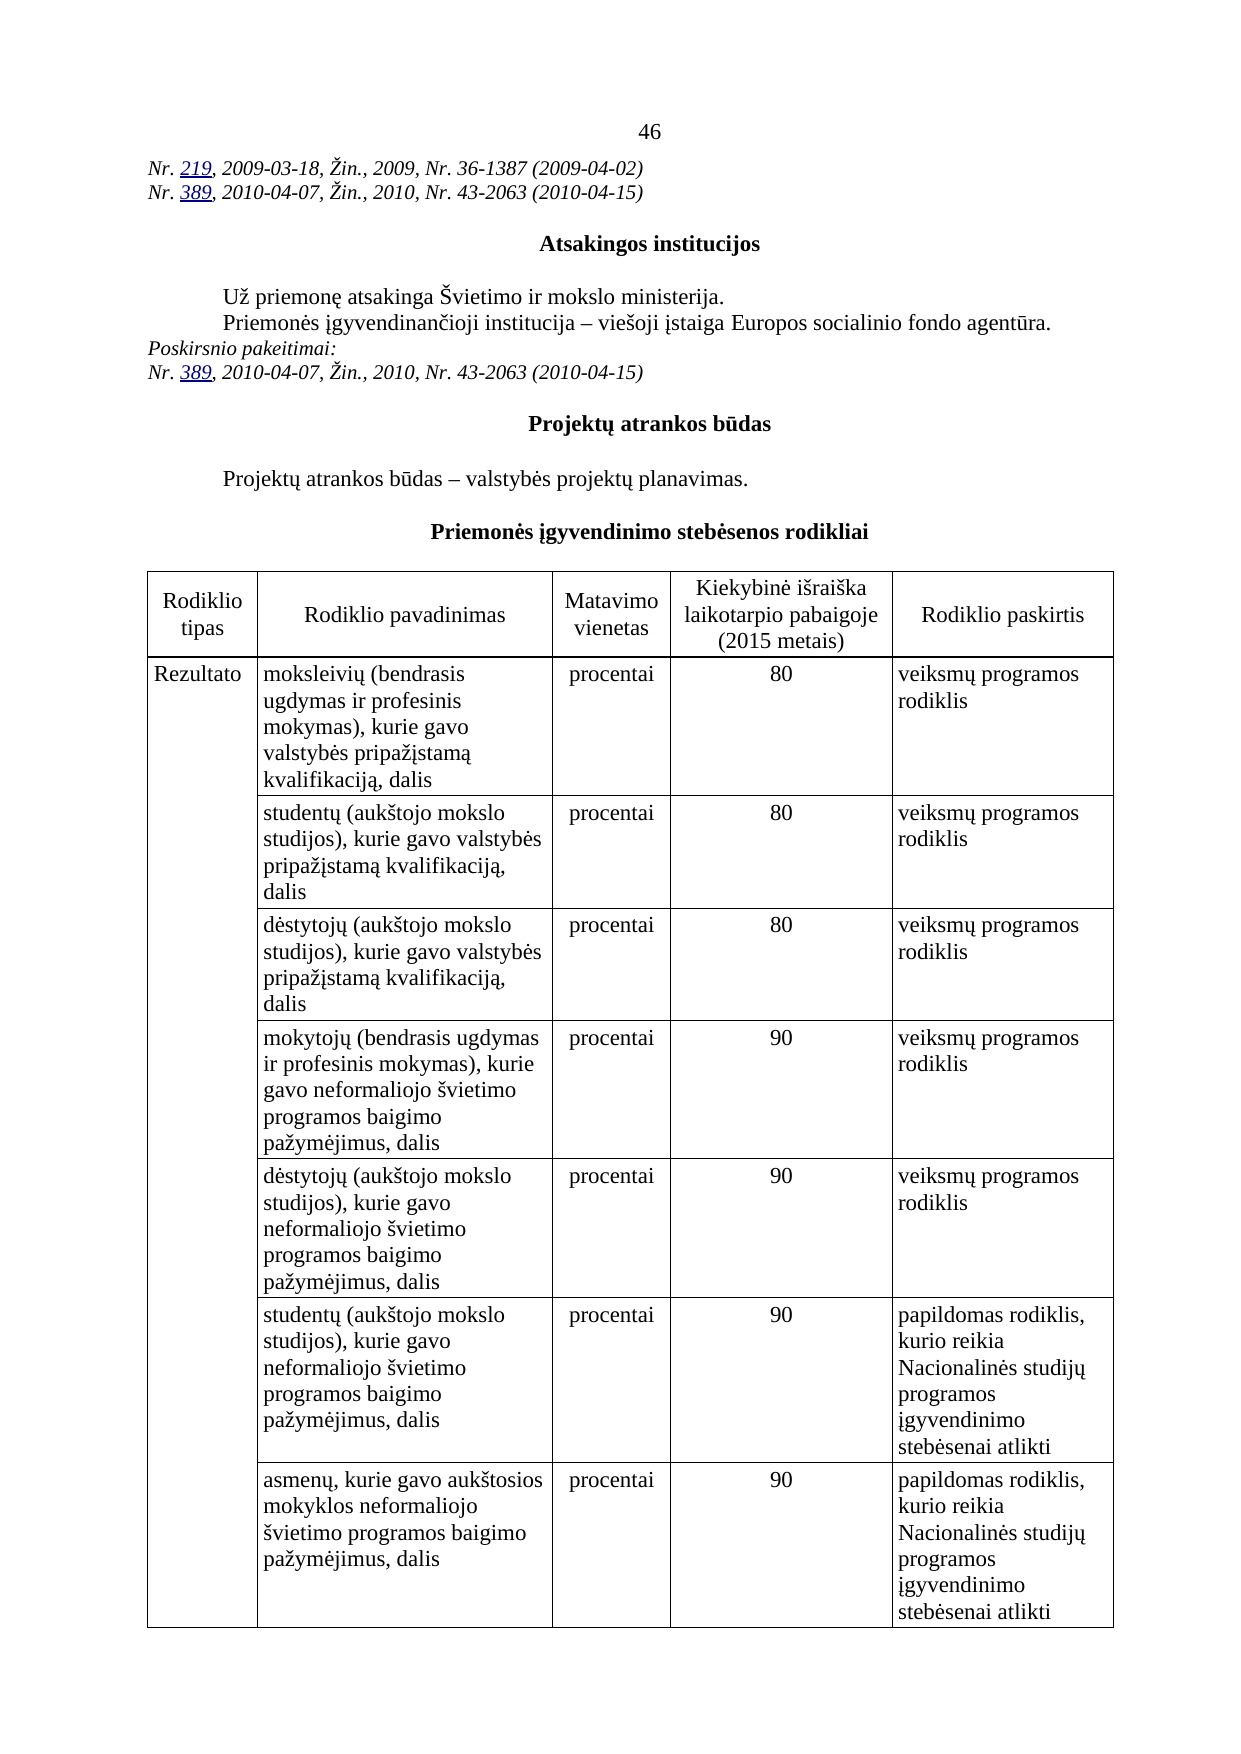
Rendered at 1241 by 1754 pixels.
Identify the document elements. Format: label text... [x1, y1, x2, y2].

table_cell studentų (aukštojo mokslo studijos), kurie gavo valstybės pripažįstamą kvalifikaciją, dalis [258, 796, 552, 907]
table_cell veiksmų programos rodiklis [893, 1159, 1113, 1297]
table_cell procentai [553, 796, 670, 907]
table_cell 90 [671, 1021, 892, 1158]
table_header Rodiklio tipas [148, 572, 257, 656]
text Atsakingos institucijos [148, 230, 1152, 256]
table_cell veiksmų programos rodiklis [893, 658, 1113, 795]
text Priemonės įgyvendinančioji institucija – viešoji įstaiga Europos socialinio fondo agentūra. [148, 309, 1152, 336]
text Projektų atrankos būdas – valstybės projektų planavimas. [185, 465, 1152, 491]
table_cell 80 [671, 658, 892, 795]
table_cell procentai [553, 658, 670, 795]
table_cell procentai [553, 1463, 670, 1627]
table_header Matavimo vienetas [553, 572, 670, 656]
table_cell 80 [671, 909, 892, 1020]
table_cell procentai [553, 909, 670, 1020]
table_cell dėstytojų (aukštojo mokslo studijos), kurie gavo valstybės pripažįstamą kvalifikaciją, dalis [258, 909, 552, 1020]
table_cell studentų (aukštojo mokslo studijos), kurie gavo neformaliojo švietimo programos baigimo pažymėjimus, dalis [258, 1298, 552, 1462]
table_cell 90 [671, 1159, 892, 1297]
table_header Rodiklio pavadinimas [258, 572, 552, 656]
table_cell 90 [671, 1298, 892, 1462]
text Nr. 219, 2009-03-18, Žin., 2009, Nr. 36-1387 (2009-04-02) [148, 156, 1152, 180]
table_cell mokytojų (bendrasis ugdymas ir profesinis mokymas), kurie gavo neformaliojo švietimo programos baigimo pažymėjimus, dalis [258, 1021, 552, 1158]
table_cell 90 [671, 1463, 892, 1627]
table_cell procentai [553, 1021, 670, 1158]
table_cell veiksmų programos rodiklis [893, 796, 1113, 907]
table_cell moksleivių (bendrasis ugdymas ir profesinis mokymas), kurie gavo valstybės pripažįstamą kvalifikaciją, dalis [258, 658, 552, 795]
table_cell Rezultato [148, 658, 257, 1627]
table_cell papildomas rodiklis, kurio reikia Nacionalinės studijų programos įgyvendinimo stebėsenai atlikti [893, 1463, 1113, 1627]
table_cell 80 [671, 796, 892, 907]
text Poskirsnio pakeitimai: [148, 336, 1152, 359]
table_header Kiekybinė išraiška laikotarpio pabaigoje (2015 metais) [671, 572, 892, 656]
table_cell asmenų, kurie gavo aukštosios mokyklos neformaliojo švietimo programos baigimo pažymėjimus, dalis [258, 1463, 552, 1627]
text Nr. 389, 2010-04-07, Žin., 2010, Nr. 43-2063 (2010-04-15) [148, 359, 1152, 384]
text Nr. 389, 2010-04-07, Žin., 2010, Nr. 43-2063 (2010-04-15) [148, 180, 1152, 204]
text Projektų atrankos būdas [148, 410, 1152, 436]
table_header Rodiklio paskirtis [893, 572, 1113, 656]
table_cell dėstytojų (aukštojo mokslo studijos), kurie gavo neformaliojo švietimo programos baigimo pažymėjimus, dalis [258, 1159, 552, 1297]
table_cell papildomas rodiklis, kurio reikia Nacionalinės studijų programos įgyvendinimo stebėsenai atlikti [893, 1298, 1113, 1462]
text Už priemonę atsakinga Švietimo ir mokslo ministerija. [148, 283, 1152, 309]
table_cell procentai [553, 1298, 670, 1462]
text Priemonės įgyvendinimo stebėsenos rodikliai [148, 518, 1152, 544]
table_cell veiksmų programos rodiklis [893, 909, 1113, 1020]
table_cell procentai [553, 1159, 670, 1297]
table_cell veiksmų programos rodiklis [893, 1021, 1113, 1158]
